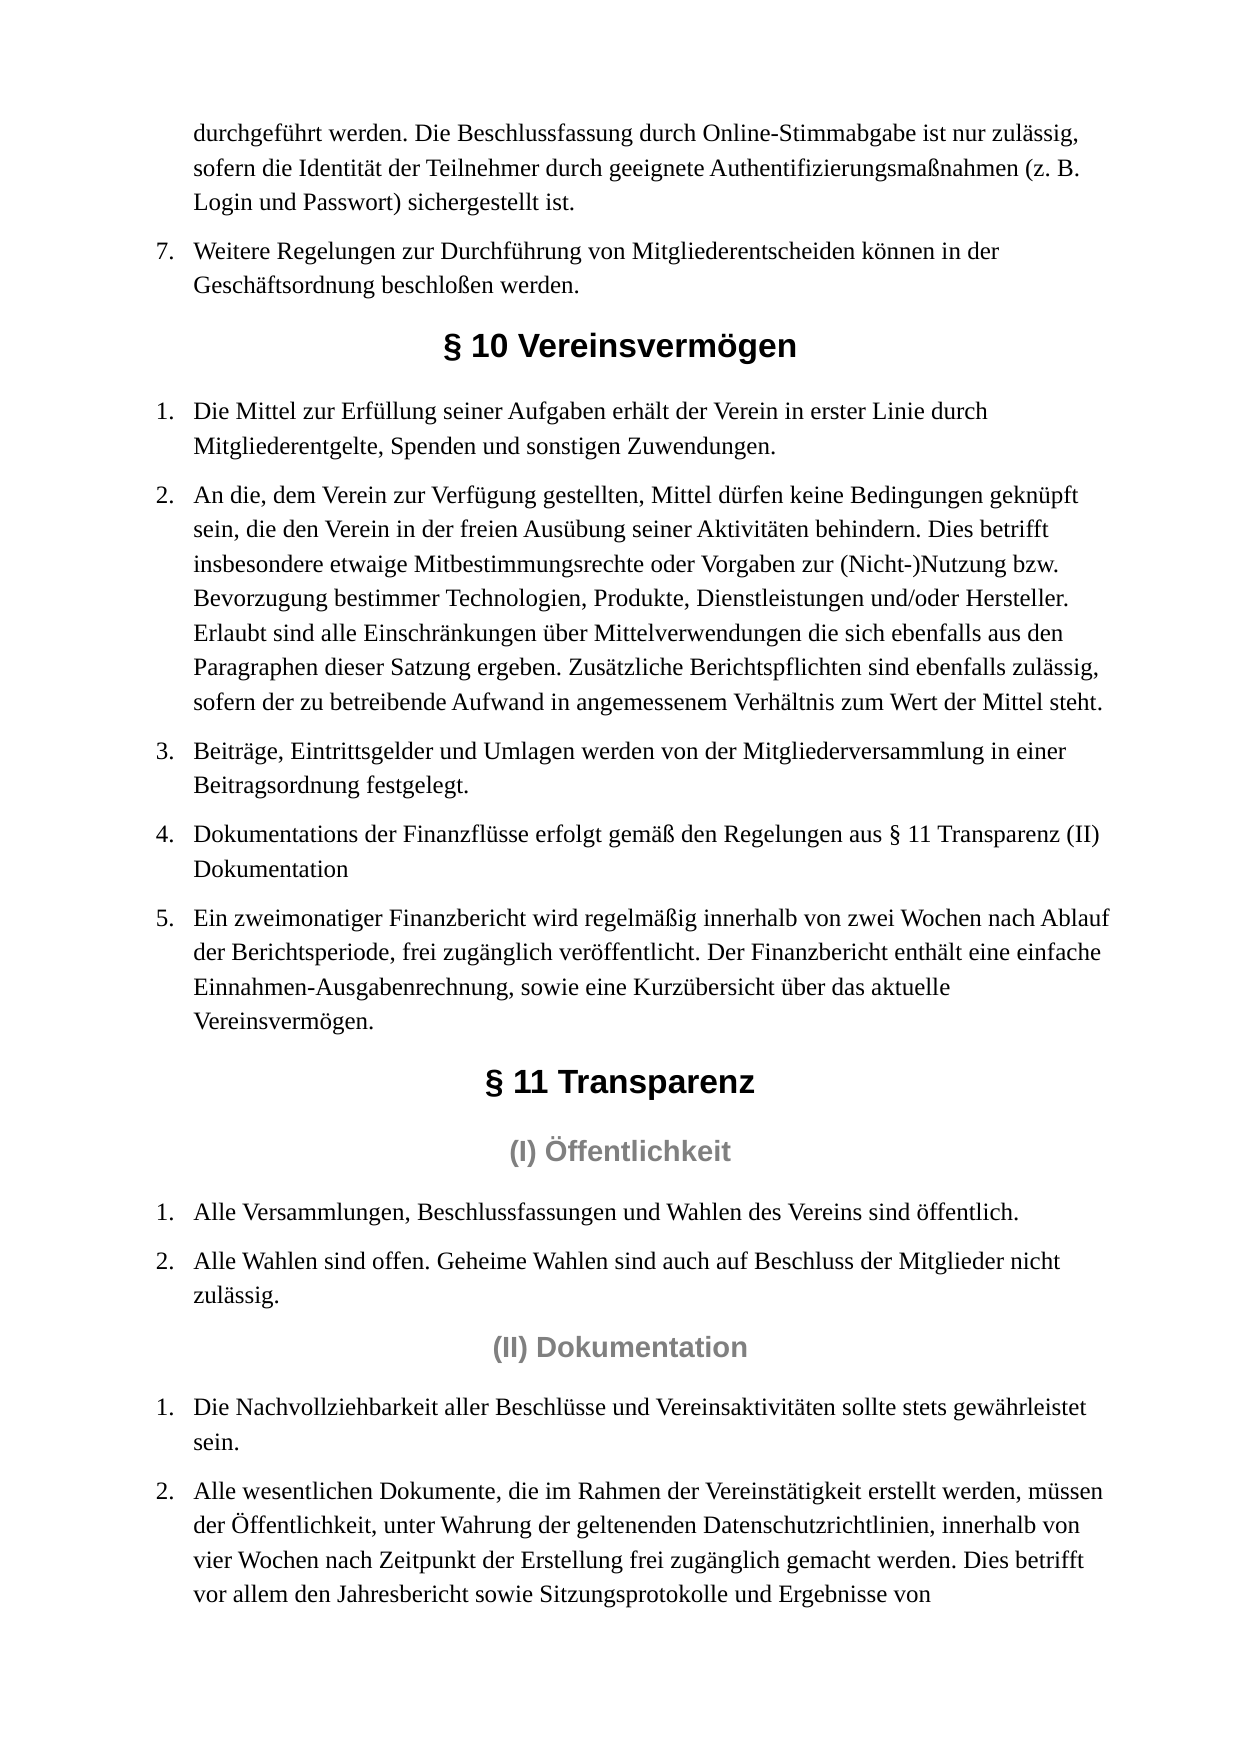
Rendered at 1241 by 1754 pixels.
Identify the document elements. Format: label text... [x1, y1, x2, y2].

list Die Nachvollziehbarkeit aller Beschlüsse und Vereinsaktivitäten sollte stets gewährleistet sein. [156, 1392, 1122, 1456]
list Beiträge, Eintrittsgelder und Umlagen werden von der Mitgliederversammlung in einer Beitragsordnung festgelegt. [156, 736, 1122, 799]
subtitle § 10 Vereinsvermögen [118, 326, 1122, 364]
list Ein zweimonatiger Finanzbericht wird regelmäßig innerhalb von zwei Wochen nach Ablauf der Berichtsperiode, frei zugänglich veröffentlicht. Der Finanzbericht enthält eine einfache Einnahmen-Ausgabenrechnung, sowie eine Kurzübersicht über das aktuelle Vereinsvermögen. [156, 903, 1122, 1035]
list Alle Wahlen sind offen. Geheime Wahlen sind auch auf Beschluss der Mitglieder nicht zulässig. [156, 1246, 1122, 1309]
subtitle § 11 Transparenz [118, 1062, 1122, 1100]
subtitle (I) Öffentlichkeit [118, 1134, 1122, 1168]
list durchgeführt werden. Die Beschlussfassung durch Online-Stimmabgabe ist nur zulässig, sofern die Identität der Teilnehmer durch geeignete Authentifizierungsmaßnahmen (z. B. Login und Passwort) sichergestellt ist. [156, 118, 1122, 216]
subtitle (II) Dokumentation [118, 1329, 1122, 1363]
list An die, dem Verein zur Verfügung gestellten, Mittel dürfen keine Bedingungen geknüpft sein, die den Verein in der freien Ausübung seiner Aktivitäten behindern. Dies betrifft insbesondere etwaige Mitbestimmungsrechte oder Vorgaben zur (Nicht-)Nutzung bzw. Bevorzugung bestimmer Technologien, Produkte, Dienstleistungen und/oder Hersteller. Erlaubt sind alle Einschränkungen über Mittelverwendungen die sich ebenfalls aus den Paragraphen dieser Satzung ergeben. Zusätzliche Berichtspflichten sind ebenfalls zulässig, sofern der zu betreibende Aufwand in angemessenem Verhältnis zum Wert der Mittel steht. [156, 480, 1122, 716]
list Die Mittel zur Erfüllung seiner Aufgaben erhält der Verein in erster Linie durch Mitgliederentgelte, Spenden und sonstigen Zuwendungen. [156, 396, 1122, 459]
list Alle wesentlichen Dokumente, die im Rahmen der Vereinstätigkeit erstellt werden, müssen der Öffentlichkeit, unter Wahrung der geltenenden Datenschutzrichtlinien, innerhalb von vier Wochen nach Zeitpunkt der Erstellung frei zugänglich gemacht werden. Dies betrifft vor allem den Jahresbericht sowie Sitzungsprotokolle und Ergebnisse von [156, 1476, 1122, 1608]
list Weitere Regelungen zur Durchführung von Mitgliederentscheiden können in der Geschäftsordnung beschloßen werden. [156, 236, 1122, 299]
list Dokumentations der Finanzflüsse erfolgt gemäß den Regelungen aus § 11 Transparenz (II) Dokumentation [156, 819, 1122, 883]
list Alle Versammlungen, Beschlussfassungen und Wahlen des Vereins sind öffentlich. [156, 1197, 1122, 1226]
